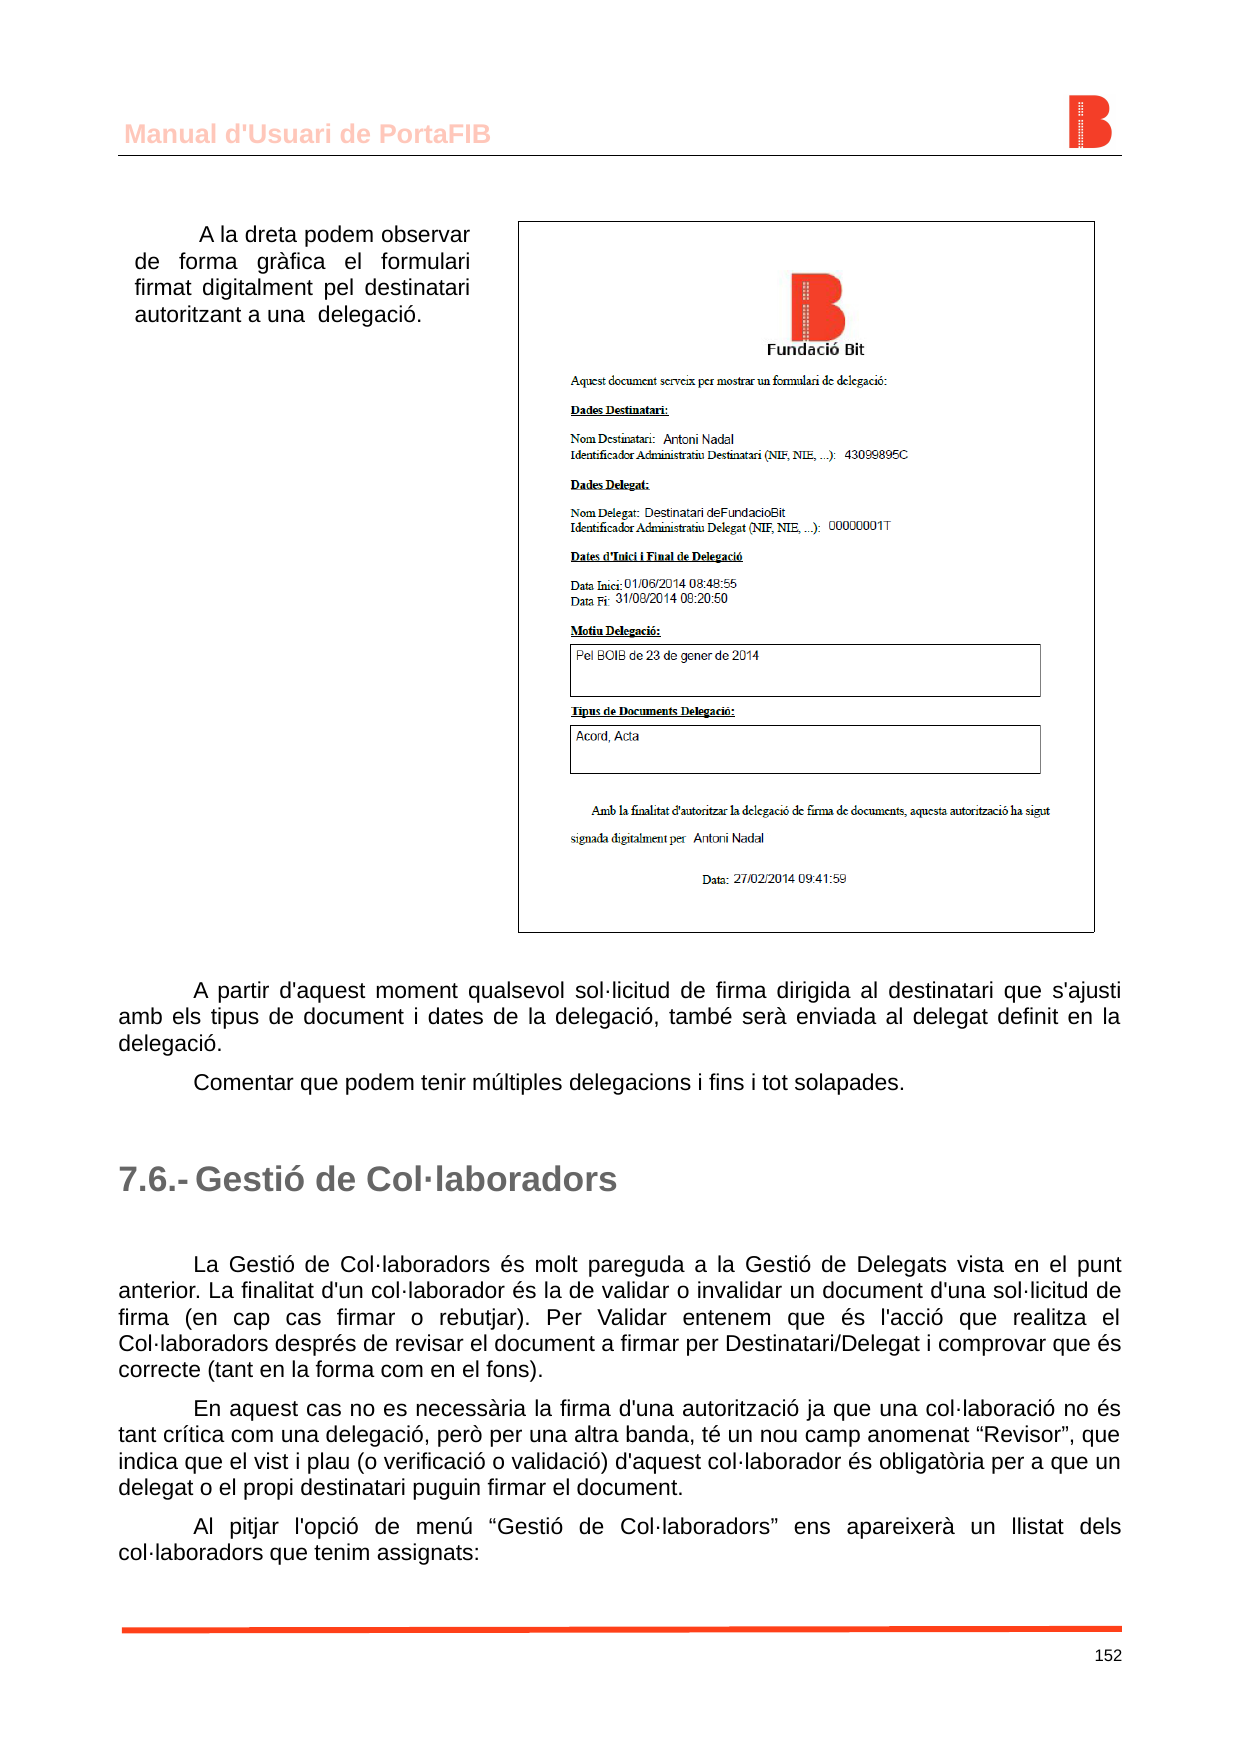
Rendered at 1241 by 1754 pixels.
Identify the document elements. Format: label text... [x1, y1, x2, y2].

text Comentar que podem tenir múltiples delegacions i fins i tot solapades. [118, 1068, 1122, 1095]
text La Gestió de Col·laboradors és molt pareguda a la Gestió de Delegats vista en el punt anterior. La finalitat d'un col·laborador és la de validar o invalidar un document d'una sol·licitud de firma (en cap cas firmar o rebutjar). Per Validar entenem que és l'acció que realitza el Col·laboradors després de revisar el document a firmar per Destinatari/Delegat i comprovar que és correcte (tant en la forma com en el fons). [118, 1251, 1122, 1382]
text A partir d'aquest moment qualsevol sol·licitud de firma dirigida al destinatari que s'ajusti amb els tipus de document i dates de la delegació, també serà enviada al delegat definit en la delegació. [118, 977, 1122, 1056]
table_header A la dreta podem observar de forma gràfica el formulari firmat digitalment pel destinatari autoritzant a una delegació. [118, 216, 489, 938]
text En aquest cas no es necessària la firma d'una autorització ja que una col·laboració no és tant crítica com una delegació, però per una altra banda, té un nou camp anomenat “Revisor”, que indica que el vist i plau (o verificació o validació) d'aquest col·laborador és obligatòria per a que un delegat o el propi destinatari puguin firmar el document. [118, 1395, 1122, 1500]
table_header [489, 216, 1122, 938]
picture [1063, 94, 1117, 150]
text Al pitjar l'opció de menú “Gestió de Col·laboradors” ens apareixerà un llistat dels col·laboradors que tenim assignats: [118, 1513, 1122, 1566]
subtitle Gestió de Col·laboradors [118, 1159, 1122, 1199]
picture [556, 260, 1056, 894]
